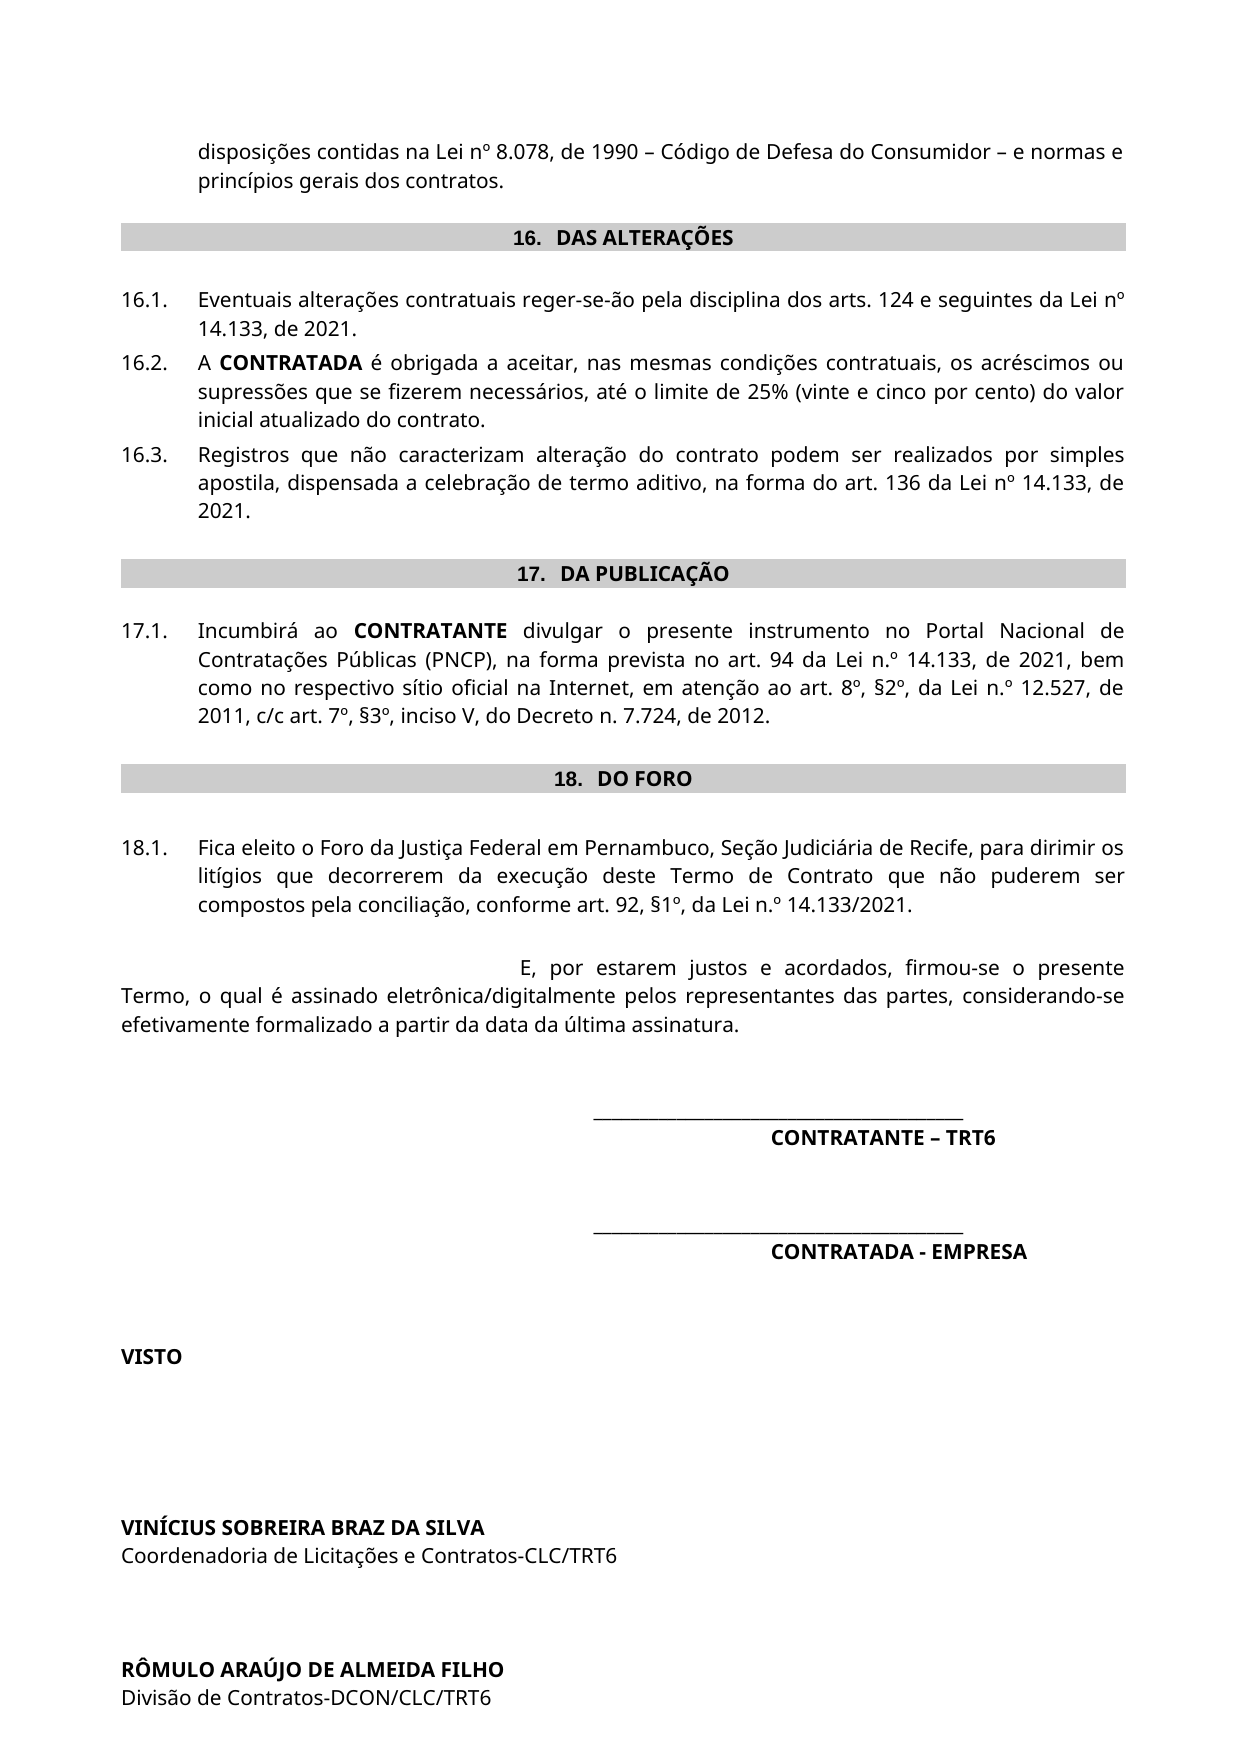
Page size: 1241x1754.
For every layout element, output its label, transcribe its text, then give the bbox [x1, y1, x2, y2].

list DO FORO [121, 764, 1126, 793]
text VINÍCIUS SOBREIRA BRAZ DA SILVA [121, 1513, 1126, 1541]
text RÔMULO ARAÚJO DE ALMEIDA FILHO [121, 1655, 1126, 1683]
list Incumbirá ao CONTRATANTE divulgar o presente instrumento no Portal Nacional de Contratações Públicas (PNCP), na forma prevista no art. 94 da Lei n.º 14.133, de 2021, bem como no respectivo sítio oficial na Internet, em atenção ao art. 8º, §2º, da Lei n.º 12.527, de 2011, c/c art. 7º, §3º, inciso V, do Decreto n. 7.724, de 2012. [121, 616, 1126, 730]
list disposições contidas na Lei nº 8.078, de 1990 – Código de Defesa do Consumidor – e normas e princípios gerais dos contratos. [121, 137, 1126, 194]
list A CONTRATADA é obrigada a aceitar, nas mesmas condições contratuais, os acréscimos ou supressões que se fizerem necessários, até o limite de 25% (vinte e cinco por cento) do valor inicial atualizado do contrato. [121, 348, 1126, 434]
text E, por estarem justos e acordados, firmou-se o presente Termo, o qual é assinado eletrônica/digitalmente pelos representantes das partes, considerando-se efetivamente formalizado a partir da data da última assinatura. [121, 953, 1126, 1038]
text Coordenadoria de Licitações e Contratos-CLC/TRT6 [121, 1541, 1126, 1570]
text ________________________________________ [121, 1095, 1126, 1123]
list DA PUBLICAÇÃO [121, 559, 1126, 588]
text CONTRATADA - EMPRESA [121, 1237, 1126, 1266]
list Fica eleito o Foro da Justiça Federal em Pernambuco, Seção Judiciária de Recife, para dirimir os litígios que decorrerem da execução deste Termo de Contrato que não puderem ser compostos pela conciliação, conforme art. 92, §1º, da Lei n.º 14.133/2021. [121, 833, 1126, 918]
text CONTRATANTE – TRT6 [121, 1123, 1126, 1152]
text Divisão de Contratos-DCON/CLC/TRT6 [121, 1683, 1126, 1712]
list Eventuais alterações contratuais reger-se-ão pela disciplina dos arts. 124 e seguintes da Lei nº 14.133, de 2021. [121, 286, 1126, 342]
list DAS ALTERAÇÕES [121, 223, 1126, 251]
text ________________________________________ [121, 1209, 1126, 1237]
text VISTO [121, 1342, 1126, 1371]
list Registros que não caracterizam alteração do contrato podem ser realizados por simples apostila, dispensada a celebração de termo aditivo, na forma do art. 136 da Lei nº 14.133, de 2021. [121, 440, 1126, 525]
